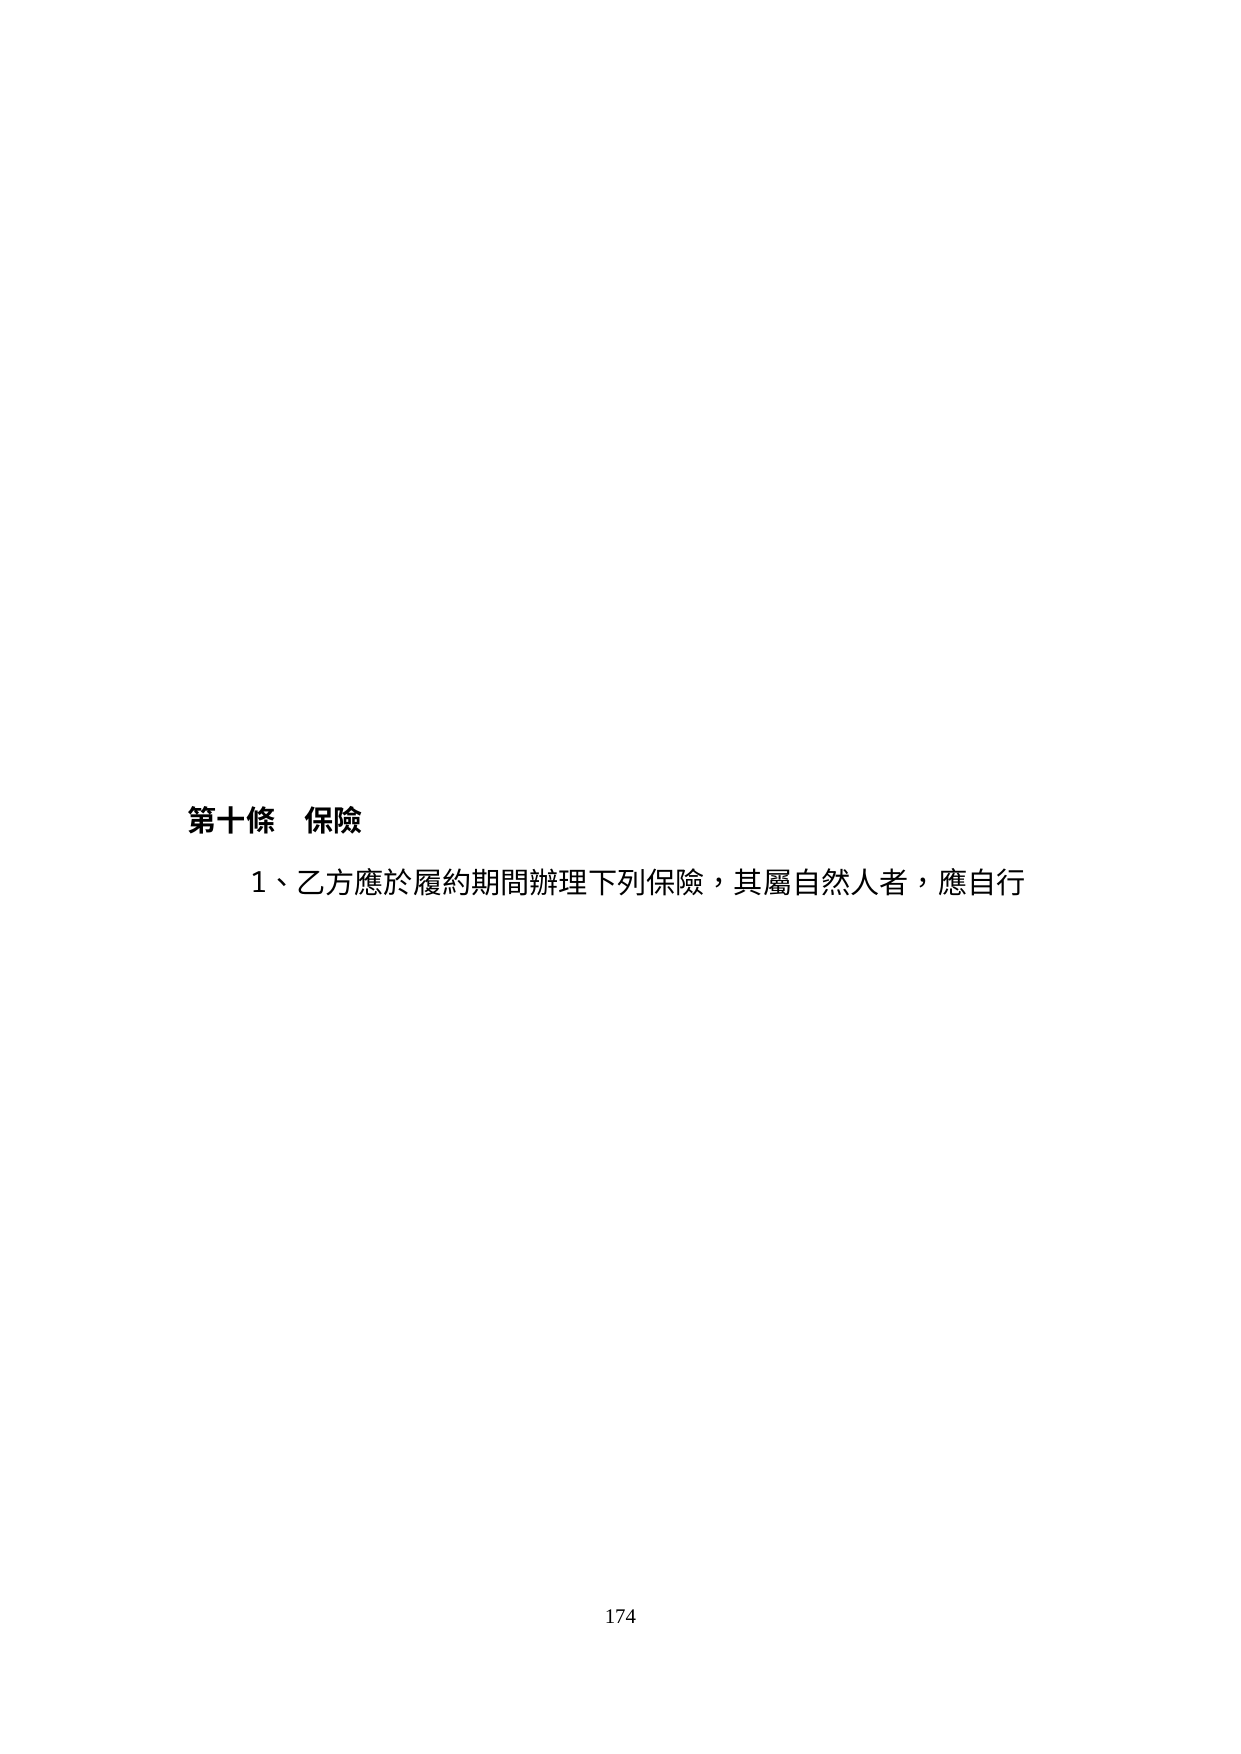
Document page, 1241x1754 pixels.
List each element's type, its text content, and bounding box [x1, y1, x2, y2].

text 第十條 保險 [187, 777, 1053, 839]
list 乙方應於履約期間辦理下列保險，其屬自然人者，應自行 [249, 839, 1053, 902]
